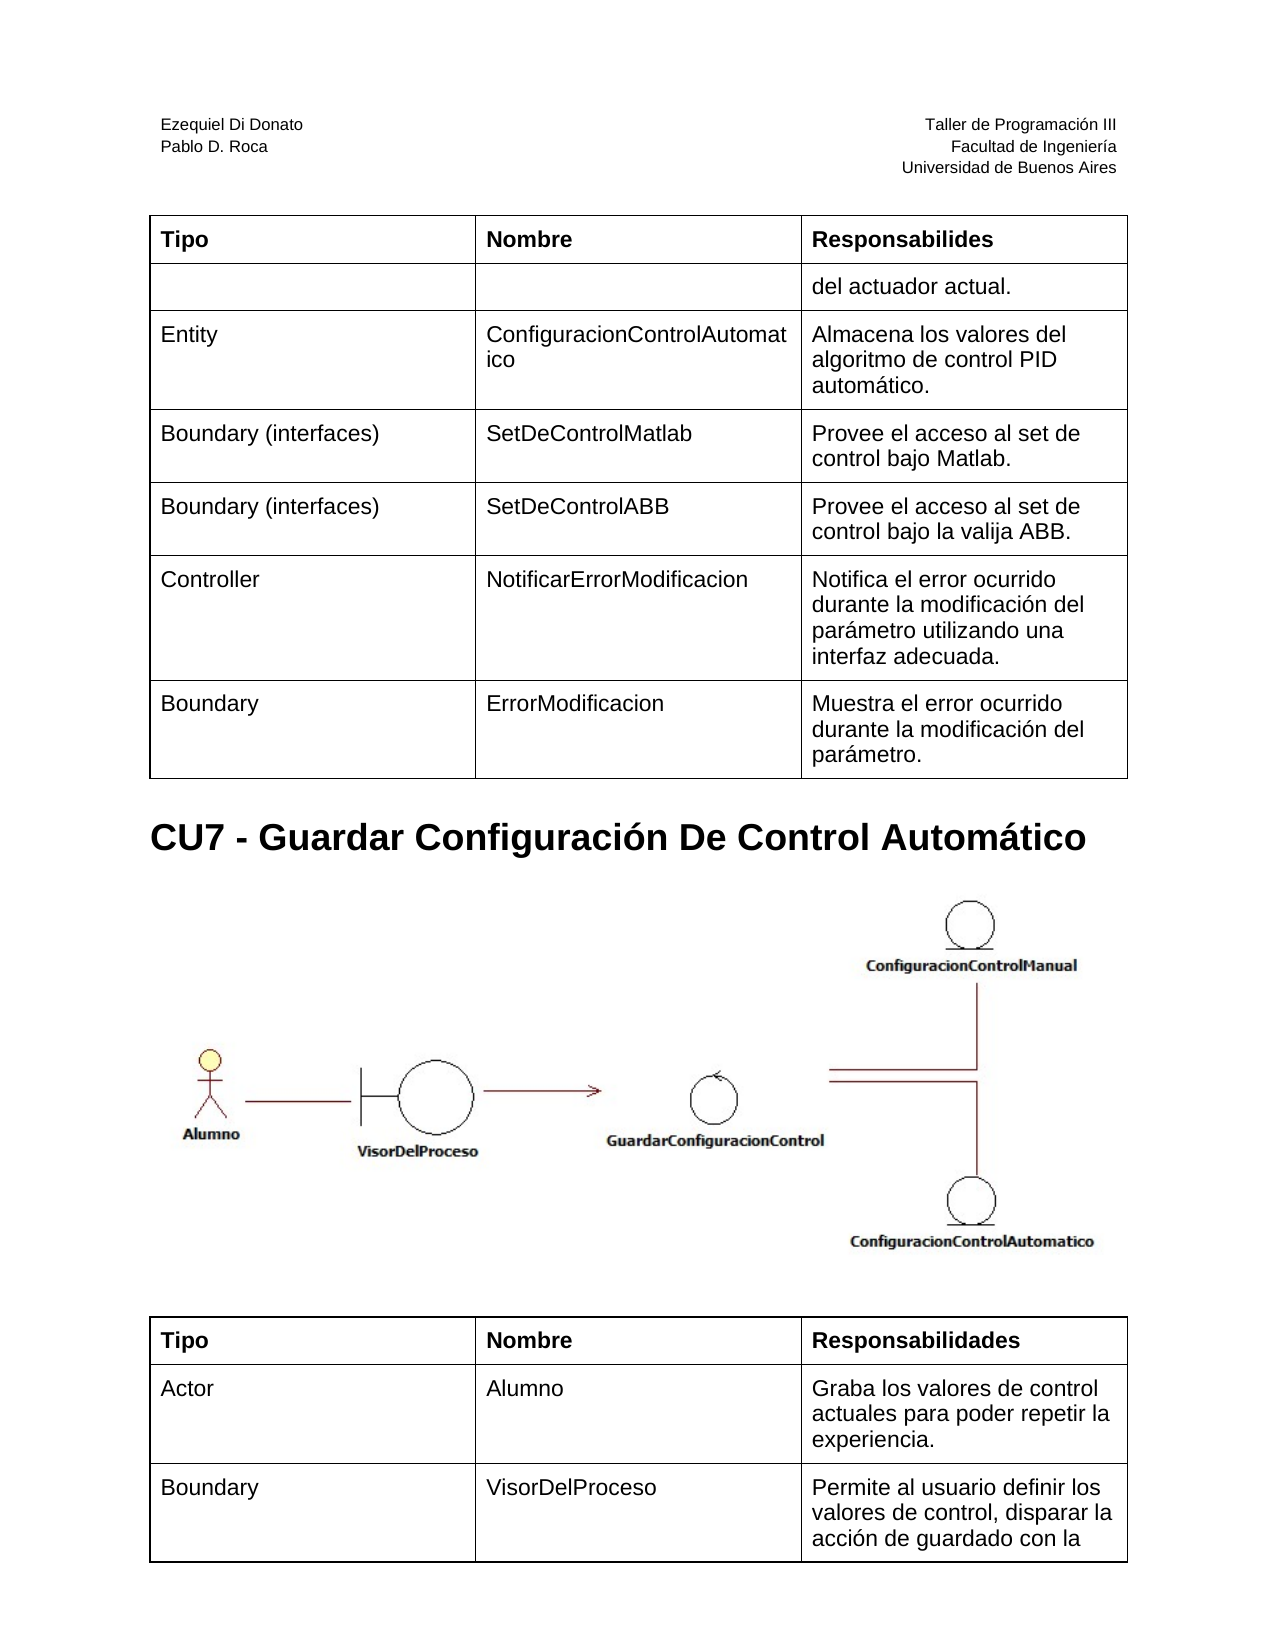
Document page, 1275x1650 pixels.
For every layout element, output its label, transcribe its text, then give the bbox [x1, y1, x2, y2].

table_cell Muestra el error ocurrido durante la modificación del parámetro. [802, 681, 1127, 778]
table_cell VisorDelProceso [476, 1464, 801, 1561]
table_header Responsabilidades [802, 1318, 1127, 1364]
table_cell Notifica el error ocurrido durante la modificación del parámetro utilizando una interfaz adecuada. [802, 556, 1127, 679]
table_cell NotificarErrorModificacion [476, 556, 801, 679]
table_cell Boundary (interfaces) [151, 410, 475, 482]
table_cell Actor [151, 1365, 475, 1463]
table_cell Boundary [151, 681, 475, 778]
table_cell [476, 264, 801, 310]
table_cell Permite al usuario definir los valores de control, disparar la acción de guardado con la [802, 1464, 1127, 1561]
table_cell Alumno [476, 1365, 801, 1463]
table_cell ConfiguracionControlAutomatico [476, 311, 801, 409]
table_header Tipo [151, 216, 475, 263]
table_cell SetDeControlABB [476, 483, 801, 555]
table_cell ErrorModificacion [476, 681, 801, 778]
table_cell Controller [151, 556, 475, 679]
table_cell Graba los valores de control actuales para poder repetir la experiencia. [802, 1365, 1127, 1463]
table_cell Almacena los valores del algoritmo de control PID automático. [802, 311, 1127, 409]
table_header Tipo [151, 1318, 475, 1364]
table_header Nombre [476, 1318, 801, 1364]
table_cell Boundary (interfaces) [151, 483, 475, 555]
table_cell Entity [151, 311, 475, 409]
picture [150, 873, 1125, 1284]
table_cell Provee el acceso al set de control bajo Matlab. [802, 410, 1127, 482]
table_header Responsabilides [802, 216, 1127, 263]
subtitle CU7 - Guardar Configuración De Control Automático [150, 817, 1125, 859]
table_cell [151, 264, 475, 310]
table_cell Provee el acceso al set de control bajo la valija ABB. [802, 483, 1127, 555]
table_cell del actuador actual. [802, 264, 1127, 310]
table_header Nombre [476, 216, 801, 263]
table_cell Boundary [151, 1464, 475, 1561]
table_cell SetDeControlMatlab [476, 410, 801, 482]
